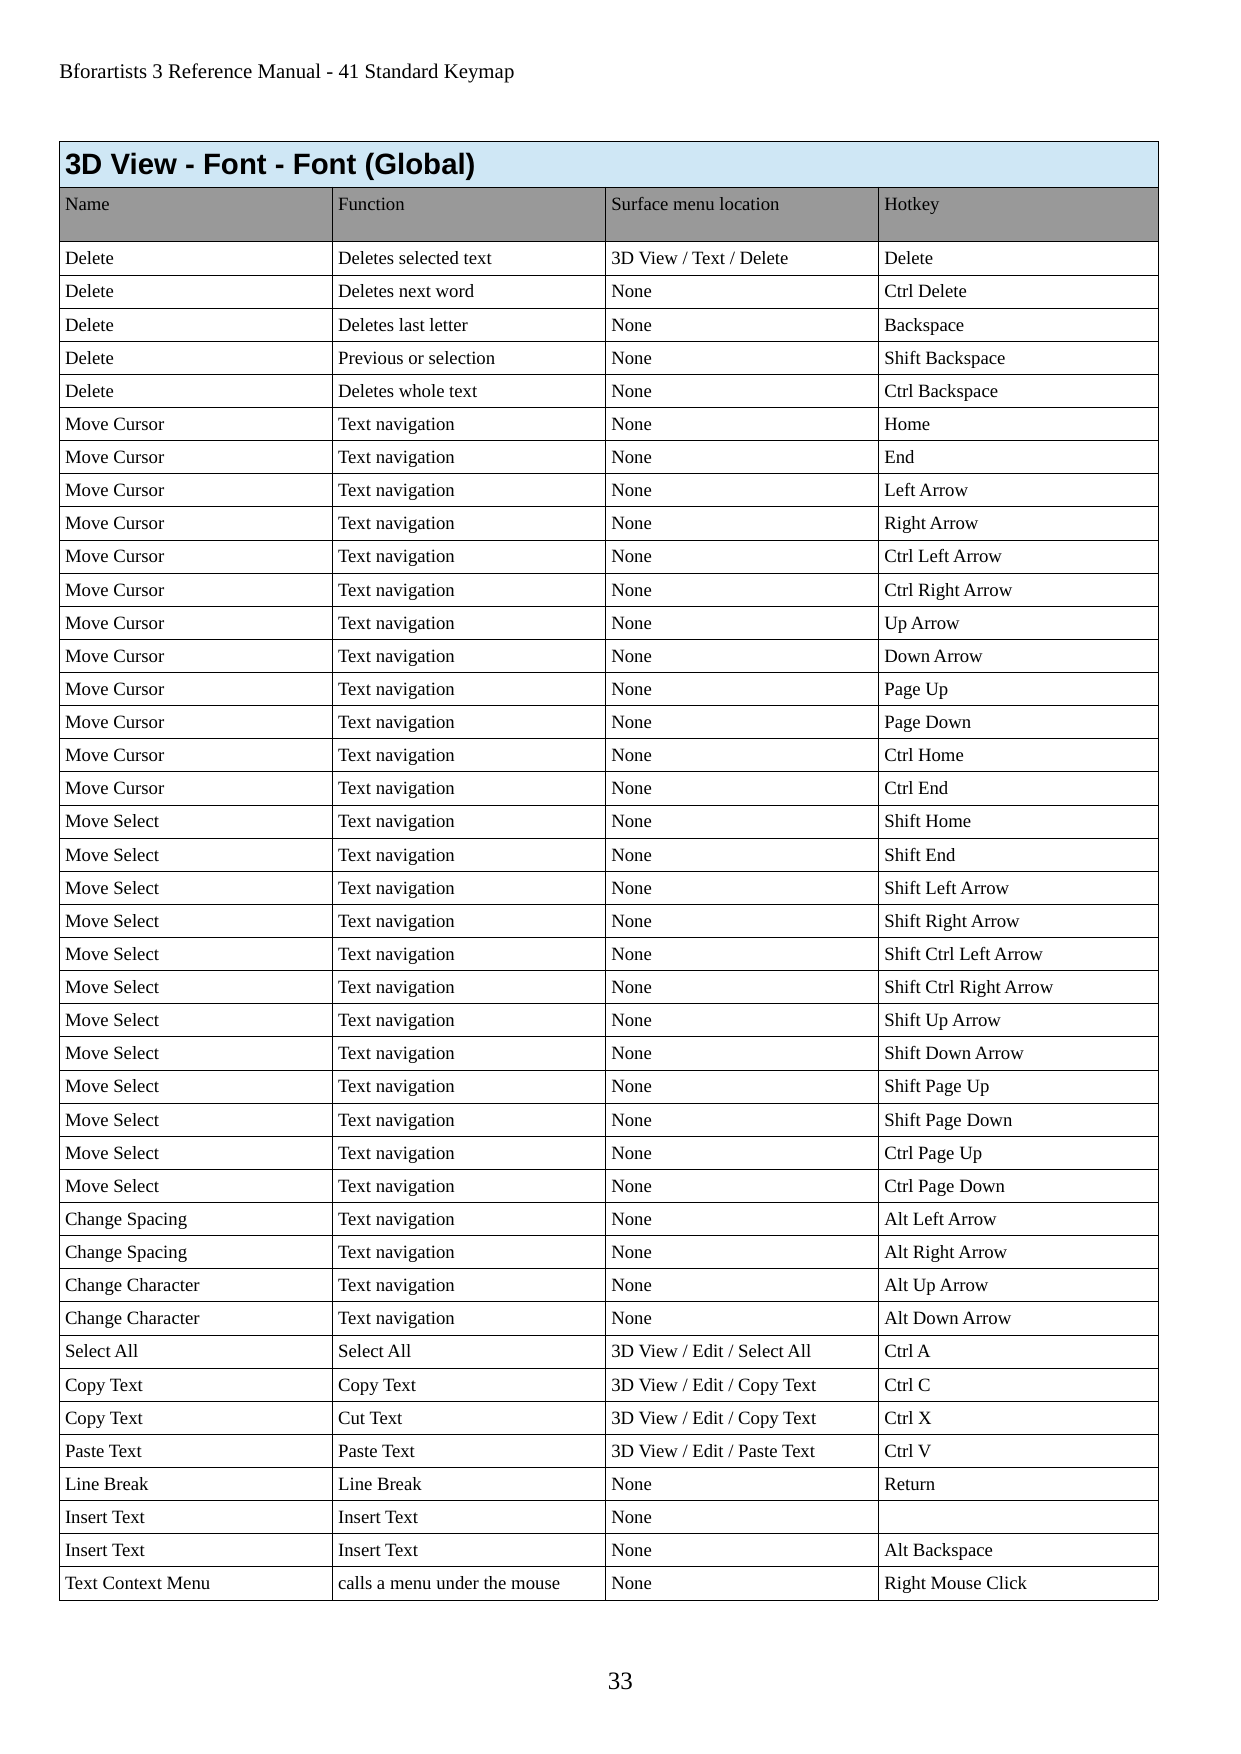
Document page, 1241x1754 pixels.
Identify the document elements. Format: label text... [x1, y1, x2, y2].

table_cell Move Cursor [60, 474, 332, 506]
table_cell Move Select [60, 839, 332, 871]
table_cell None [606, 1203, 878, 1235]
table_cell Shift Up Arrow [879, 1004, 1158, 1036]
table_cell Text navigation [333, 872, 605, 904]
table_cell Surface menu location [606, 188, 878, 241]
table_cell Move Cursor [60, 541, 332, 573]
table_cell Move Cursor [60, 507, 332, 539]
table_cell Delete [60, 309, 332, 341]
table_cell Deletes selected text [333, 242, 605, 274]
table_cell Shift Left Arrow [879, 872, 1158, 904]
table_cell Text navigation [333, 739, 605, 771]
table_cell Text navigation [333, 507, 605, 539]
table_cell Move Cursor [60, 706, 332, 738]
table_cell Delete [60, 242, 332, 274]
table_cell Line Break [333, 1468, 605, 1500]
table_cell Text navigation [333, 541, 605, 573]
table_cell Text navigation [333, 640, 605, 672]
table_cell Move Cursor [60, 607, 332, 639]
table_cell Cut Text [333, 1402, 605, 1434]
table_cell Deletes next word [333, 276, 605, 308]
table_cell Alt Up Arrow [879, 1269, 1158, 1301]
table_cell Return [879, 1468, 1158, 1500]
table_cell [879, 1501, 1158, 1533]
table_cell Insert Text [333, 1534, 605, 1566]
table_cell None [606, 1037, 878, 1069]
table_cell Text navigation [333, 839, 605, 871]
table_cell None [606, 1567, 878, 1599]
table_cell Delete [879, 242, 1158, 274]
table_cell Text navigation [333, 408, 605, 440]
table_cell Alt Right Arrow [879, 1236, 1158, 1268]
table_cell None [606, 971, 878, 1003]
table_cell Backspace [879, 309, 1158, 341]
table_cell Shift Backspace [879, 342, 1158, 374]
table_cell Move Select [60, 938, 332, 970]
table_cell Text navigation [333, 772, 605, 804]
table_cell None [606, 375, 878, 407]
table_cell Paste Text [60, 1435, 332, 1467]
table_cell Text Context Menu [60, 1567, 332, 1599]
table_cell None [606, 640, 878, 672]
table_cell None [606, 905, 878, 937]
table_cell Move Select [60, 806, 332, 838]
table_cell Copy Text [60, 1369, 332, 1401]
table_cell None [606, 839, 878, 871]
table_cell Text navigation [333, 1037, 605, 1069]
table_cell Change Character [60, 1302, 332, 1334]
table_cell Insert Text [333, 1501, 605, 1533]
table_cell Select All [333, 1336, 605, 1368]
table_cell None [606, 541, 878, 573]
table_cell Ctrl Home [879, 739, 1158, 771]
table_cell Copy Text [333, 1369, 605, 1401]
table_cell Ctrl Page Up [879, 1137, 1158, 1169]
table_cell None [606, 938, 878, 970]
table_cell Delete [60, 375, 332, 407]
table_cell Copy Text [60, 1402, 332, 1434]
table_cell Shift Home [879, 806, 1158, 838]
table_cell None [606, 607, 878, 639]
table_cell Text navigation [333, 938, 605, 970]
table_cell 3D View / Edit / Copy Text [606, 1402, 878, 1434]
table_cell Alt Left Arrow [879, 1203, 1158, 1235]
table_cell Left Arrow [879, 474, 1158, 506]
table_cell Ctrl C [879, 1369, 1158, 1401]
table_cell 3D View / Edit / Select All [606, 1336, 878, 1368]
table_cell None [606, 1236, 878, 1268]
table_cell Ctrl Left Arrow [879, 541, 1158, 573]
table_cell Ctrl Backspace [879, 375, 1158, 407]
table_cell None [606, 408, 878, 440]
table_cell Text navigation [333, 1137, 605, 1169]
table_cell None [606, 441, 878, 473]
table_cell Change Spacing [60, 1203, 332, 1235]
table_cell Move Select [60, 1104, 332, 1136]
table_cell Move Select [60, 1170, 332, 1202]
table_cell Text navigation [333, 706, 605, 738]
table_cell Ctrl Page Down [879, 1170, 1158, 1202]
table_cell Move Select [60, 1137, 332, 1169]
table_cell Down Arrow [879, 640, 1158, 672]
table_cell Text navigation [333, 1269, 605, 1301]
table_cell Page Up [879, 673, 1158, 705]
table_cell None [606, 872, 878, 904]
table_cell None [606, 1004, 878, 1036]
table_cell Text navigation [333, 806, 605, 838]
table_cell Shift Ctrl Left Arrow [879, 938, 1158, 970]
table_cell Paste Text [333, 1435, 605, 1467]
table_cell Move Cursor [60, 772, 332, 804]
table_cell None [606, 1170, 878, 1202]
table_cell Home [879, 408, 1158, 440]
table_cell Delete [60, 276, 332, 308]
table_cell None [606, 673, 878, 705]
table_cell None [606, 706, 878, 738]
table_cell Shift End [879, 839, 1158, 871]
table_cell Text navigation [333, 607, 605, 639]
table_cell Text navigation [333, 971, 605, 1003]
table_cell Ctrl Delete [879, 276, 1158, 308]
table_cell Move Cursor [60, 408, 332, 440]
table_cell None [606, 1501, 878, 1533]
table_cell Text navigation [333, 441, 605, 473]
table_cell Up Arrow [879, 607, 1158, 639]
table_cell Delete [60, 342, 332, 374]
table_cell Move Cursor [60, 739, 332, 771]
table_cell Right Mouse Click [879, 1567, 1158, 1599]
table_cell None [606, 1071, 878, 1103]
table_cell None [606, 276, 878, 308]
table_cell Select All [60, 1336, 332, 1368]
table_cell Name [60, 188, 332, 241]
table_cell 3D View / Edit / Copy Text [606, 1369, 878, 1401]
table_cell Previous or selection [333, 342, 605, 374]
table_cell Text navigation [333, 673, 605, 705]
table_cell Insert Text [60, 1501, 332, 1533]
table_cell Shift Page Up [879, 1071, 1158, 1103]
table_cell Move Cursor [60, 441, 332, 473]
table_cell Ctrl A [879, 1336, 1158, 1368]
table_cell Text navigation [333, 1203, 605, 1235]
table_cell Text navigation [333, 1236, 605, 1268]
table_cell Shift Page Down [879, 1104, 1158, 1136]
table_cell Shift Ctrl Right Arrow [879, 971, 1158, 1003]
table_cell Right Arrow [879, 507, 1158, 539]
table_cell Shift Down Arrow [879, 1037, 1158, 1069]
table_cell Ctrl End [879, 772, 1158, 804]
table_cell None [606, 806, 878, 838]
table_cell Line Break [60, 1468, 332, 1500]
table_cell Text navigation [333, 1004, 605, 1036]
table_cell Ctrl Right Arrow [879, 574, 1158, 606]
table_cell Alt Backspace [879, 1534, 1158, 1566]
table_cell Text navigation [333, 1302, 605, 1334]
table_cell None [606, 574, 878, 606]
table_cell Deletes whole text [333, 375, 605, 407]
table_cell 3D View / Edit / Paste Text [606, 1435, 878, 1467]
table_cell Move Select [60, 971, 332, 1003]
table_cell 3D View / Text / Delete [606, 242, 878, 274]
table_cell Text navigation [333, 1170, 605, 1202]
table_cell None [606, 309, 878, 341]
table_cell Move Select [60, 1037, 332, 1069]
table_cell Text navigation [333, 474, 605, 506]
table_cell Hotkey [879, 188, 1158, 241]
table_cell None [606, 1468, 878, 1500]
table_cell Move Select [60, 872, 332, 904]
table_cell Text navigation [333, 1104, 605, 1136]
table_cell Move Select [60, 905, 332, 937]
table_cell None [606, 1104, 878, 1136]
table_cell End [879, 441, 1158, 473]
table_cell Move Select [60, 1004, 332, 1036]
table_cell Ctrl V [879, 1435, 1158, 1467]
table_header 3D View - Font - Font (Global) [60, 142, 1158, 187]
table_cell Move Select [60, 1071, 332, 1103]
table_cell None [606, 739, 878, 771]
table_cell Ctrl X [879, 1402, 1158, 1434]
table_cell Alt Down Arrow [879, 1302, 1158, 1334]
table_cell None [606, 342, 878, 374]
table_cell Shift Right Arrow [879, 905, 1158, 937]
table_cell None [606, 474, 878, 506]
table_cell None [606, 1269, 878, 1301]
table_cell Move Cursor [60, 574, 332, 606]
table_cell Change Spacing [60, 1236, 332, 1268]
table_cell Change Character [60, 1269, 332, 1301]
table_cell None [606, 1137, 878, 1169]
table_cell Text navigation [333, 574, 605, 606]
table_cell None [606, 772, 878, 804]
table_cell Move Cursor [60, 640, 332, 672]
table_cell Insert Text [60, 1534, 332, 1566]
table_cell Deletes last letter [333, 309, 605, 341]
table_cell None [606, 1302, 878, 1334]
table_cell None [606, 507, 878, 539]
table_cell calls a menu under the mouse [333, 1567, 605, 1599]
table_cell Page Down [879, 706, 1158, 738]
table_cell None [606, 1534, 878, 1566]
table_cell Text navigation [333, 905, 605, 937]
table_cell Move Cursor [60, 673, 332, 705]
table_cell Function [333, 188, 605, 241]
table_cell Text navigation [333, 1071, 605, 1103]
